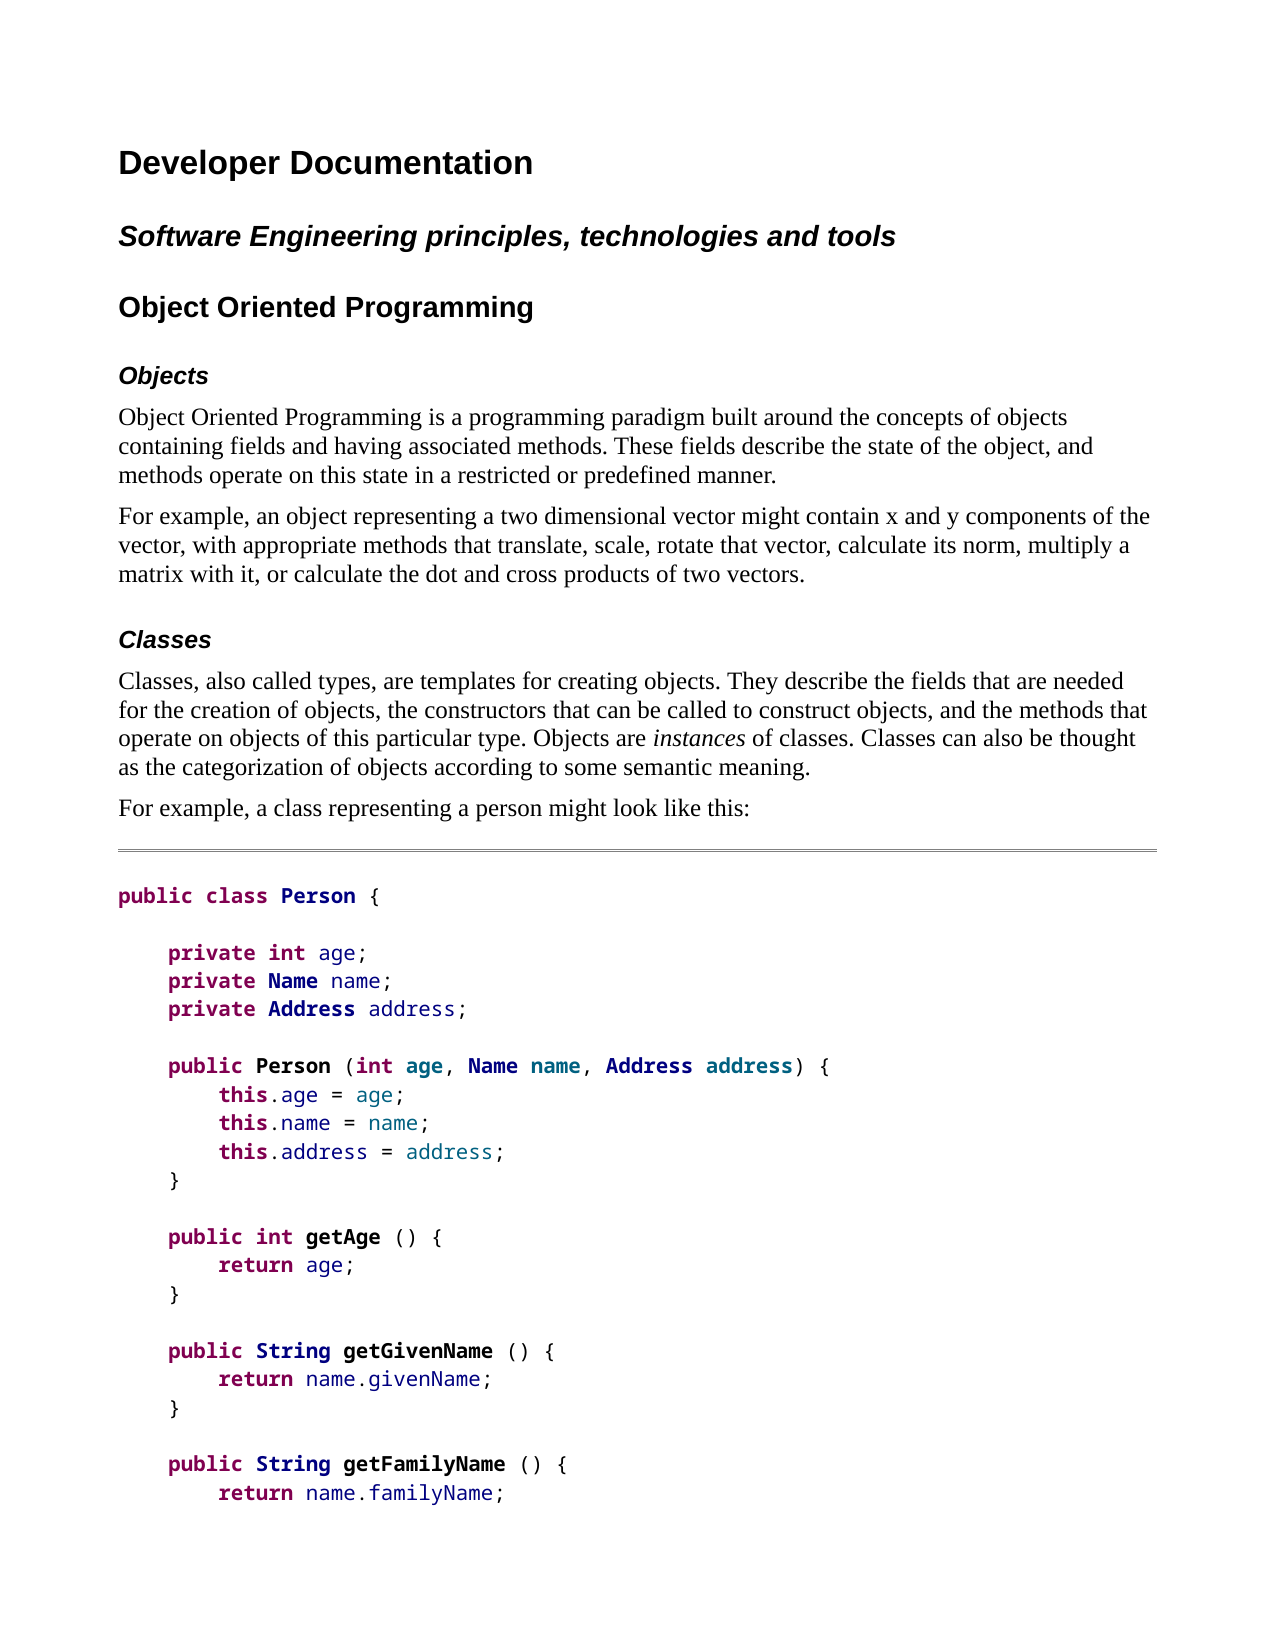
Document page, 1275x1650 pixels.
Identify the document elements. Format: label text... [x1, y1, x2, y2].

text private int age; [118, 938, 1157, 966]
text this.address = address; [118, 1137, 1157, 1165]
subtitle Developer Documentation [118, 143, 1157, 182]
text private Address address; [118, 994, 1157, 1023]
text return age; [118, 1251, 1157, 1279]
text public class Person { [118, 881, 1157, 909]
text For example, a class representing a person might look like this: [118, 793, 1157, 822]
text return name.givenName; [118, 1364, 1157, 1393]
subtitle Objects [118, 361, 1157, 390]
subtitle Software Engineering principles, technologies and tools [118, 219, 1157, 253]
subtitle Object Oriented Programming [118, 290, 1157, 324]
text } [118, 1393, 1157, 1421]
text public Person (int age, Name name, Address address) { [118, 1051, 1157, 1080]
text Classes, also called types, are templates for creating objects. They describe the fields that are needed for the creation of objects, the constructors that can be called to construct objects, and the methods that operate on objects of this particular type. Objects are instances of classes. Classes can also be thought as the categorization of objects according to some semantic meaning. [118, 666, 1157, 781]
text For example, an object representing a two dimensional vector might contain x and y components of the vector, with appropriate methods that translate, scale, rotate that vector, calculate its norm, multiply a matrix with it, or calculate the dot and cross products of two vectors. [118, 501, 1157, 587]
text this.age = age; [118, 1080, 1157, 1108]
text public String getFamilyName () { [118, 1449, 1157, 1478]
text private Name name; [118, 966, 1157, 994]
text public int getAge () { [118, 1222, 1157, 1251]
text } [118, 1279, 1157, 1307]
text public String getGivenName () { [118, 1336, 1157, 1364]
text } [118, 1165, 1157, 1194]
text this.name = name; [118, 1108, 1157, 1137]
text return name.familyName; [118, 1478, 1157, 1506]
text Object Oriented Programming is a programming paradigm built around the concepts of objects containing fields and having associated methods. These fields describe the state of the object, and methods operate on this state in a restricted or predefined manner. [118, 402, 1157, 489]
subtitle Classes [118, 625, 1157, 653]
